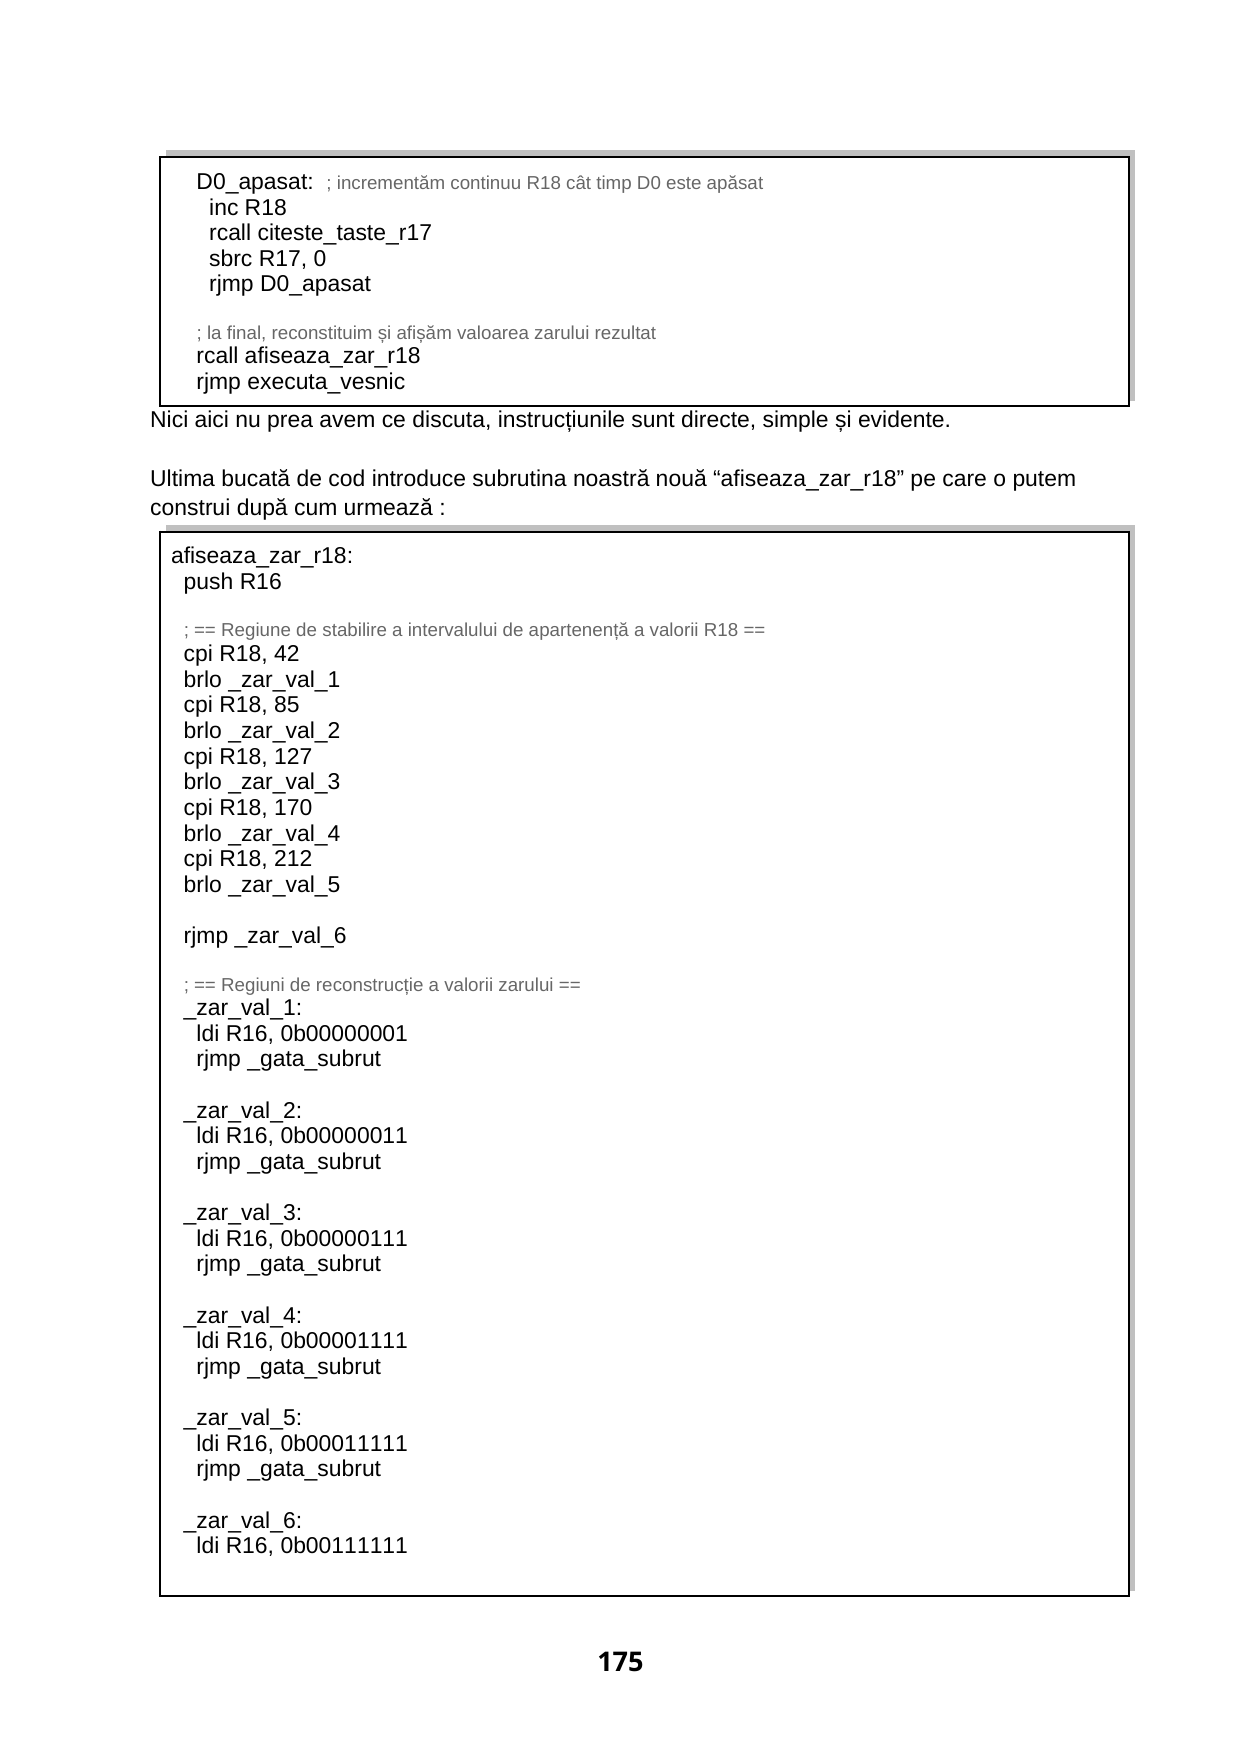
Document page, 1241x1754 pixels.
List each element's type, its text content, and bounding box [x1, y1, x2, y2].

text Nici aici nu prea avem ce discuta, instrucțiunile sunt directe, simple și evidente. [150, 407, 1091, 433]
table_header D0_apasat: ; incrementăm continuu R18 cât timp D0 este apăsat inc R18 rcall citeste_taste_r17 sbrc R17, 0 rjmp D0_apasat ; la final, reconstituim și afișăm valoarea zarului rezultat rcall afiseaza_zar_r18 rjmp executa_vesnic [161, 158, 1128, 405]
text Ultima bucată de cod introduce subrutina noastră nouă “afiseaza_zar_r18” pe care o putem construi după cum urmează : [150, 466, 1091, 521]
table_header afiseaza_zar_r18: push R16 ; == Regiune de stabilire a intervalului de apartenență a valorii R18 == cpi R18, 42 brlo _zar_val_1 cpi R18, 85 brlo _zar_val_2 cpi R18, 127 brlo _zar_val_3 cpi R18, 170 brlo _zar_val_4 cpi R18, 212 brlo _zar_val_5 rjmp _zar_val_6 ; == Regiuni de reconstrucție a valorii zarului == _zar_val_1: ldi R16, 0b00000001 rjmp _gata_subrut _zar_val_2: ldi R16, 0b00000011 rjmp _gata_subrut _zar_val_3: ldi R16, 0b00000111 rjmp _gata_subrut _zar_val_4: ldi R16, 0b00001111 rjmp _gata_subrut _zar_val_5: ldi R16, 0b00011111 rjmp _gata_subrut _zar_val_6: ldi R16, 0b00111111 [161, 533, 1128, 1595]
